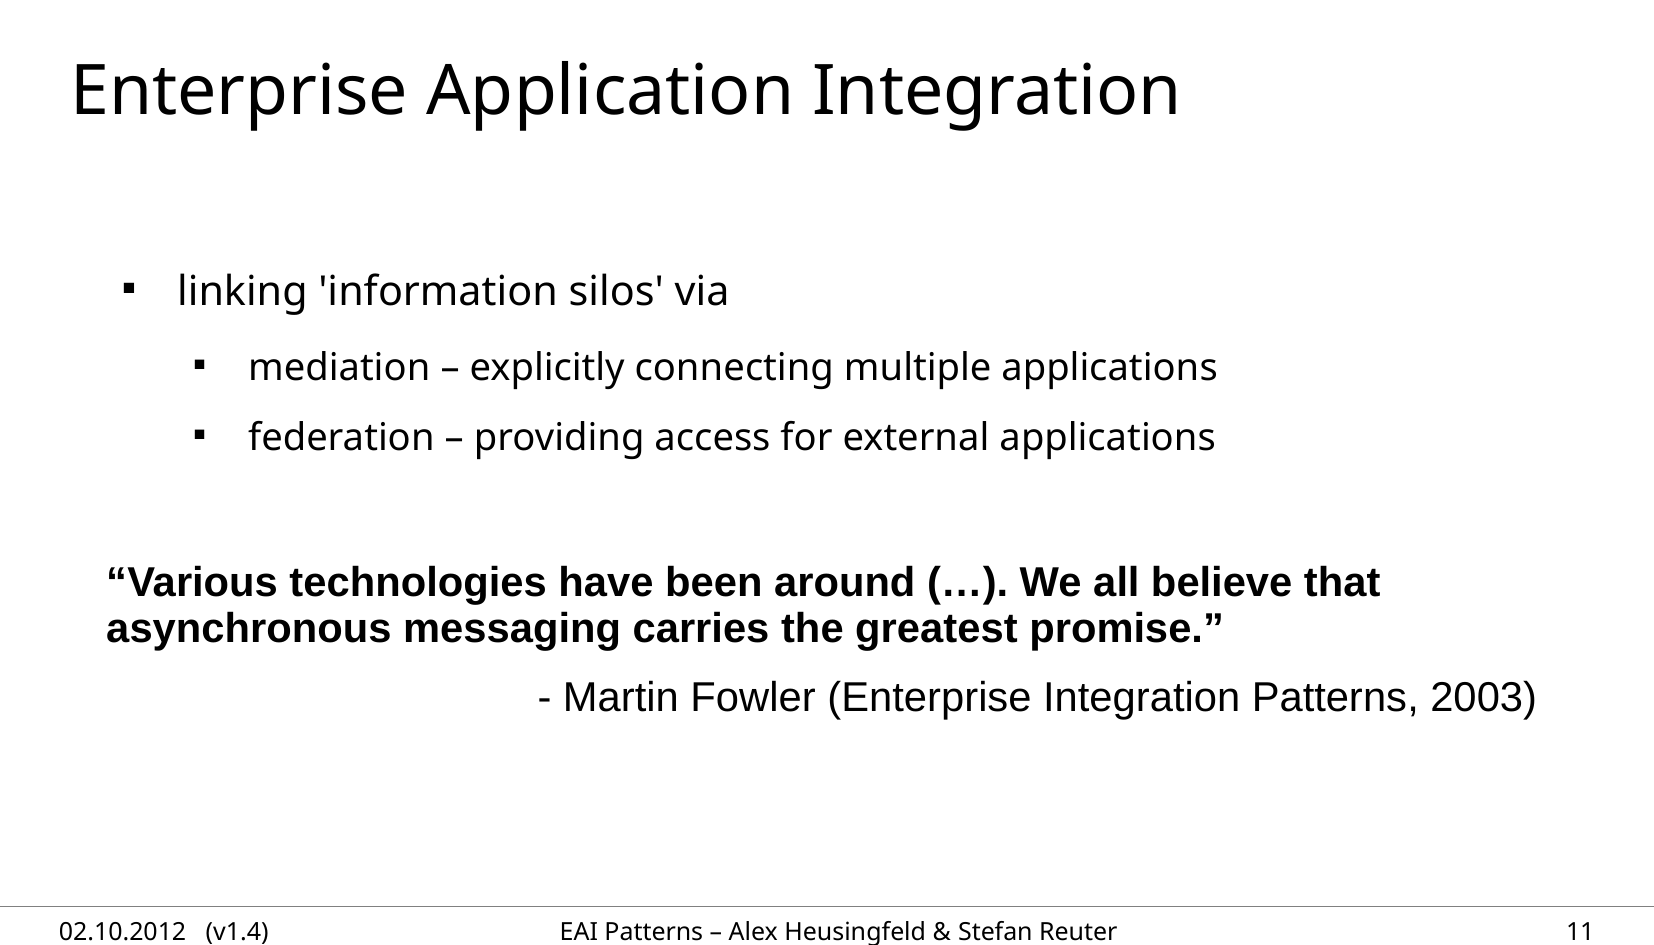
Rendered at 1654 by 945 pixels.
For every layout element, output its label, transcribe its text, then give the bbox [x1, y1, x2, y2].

list linking 'information silos' via mediation – explicitly connecting multiple applications federation – providing access for external applications “Various technologies have been around (…). We all believe that asynchronous messaging carries the greatest promise.” - Martin Fowler (Enterprise Integration Patterns, 2003) [106, 260, 1538, 809]
title Enterprise Application Integration [70, 17, 1583, 158]
